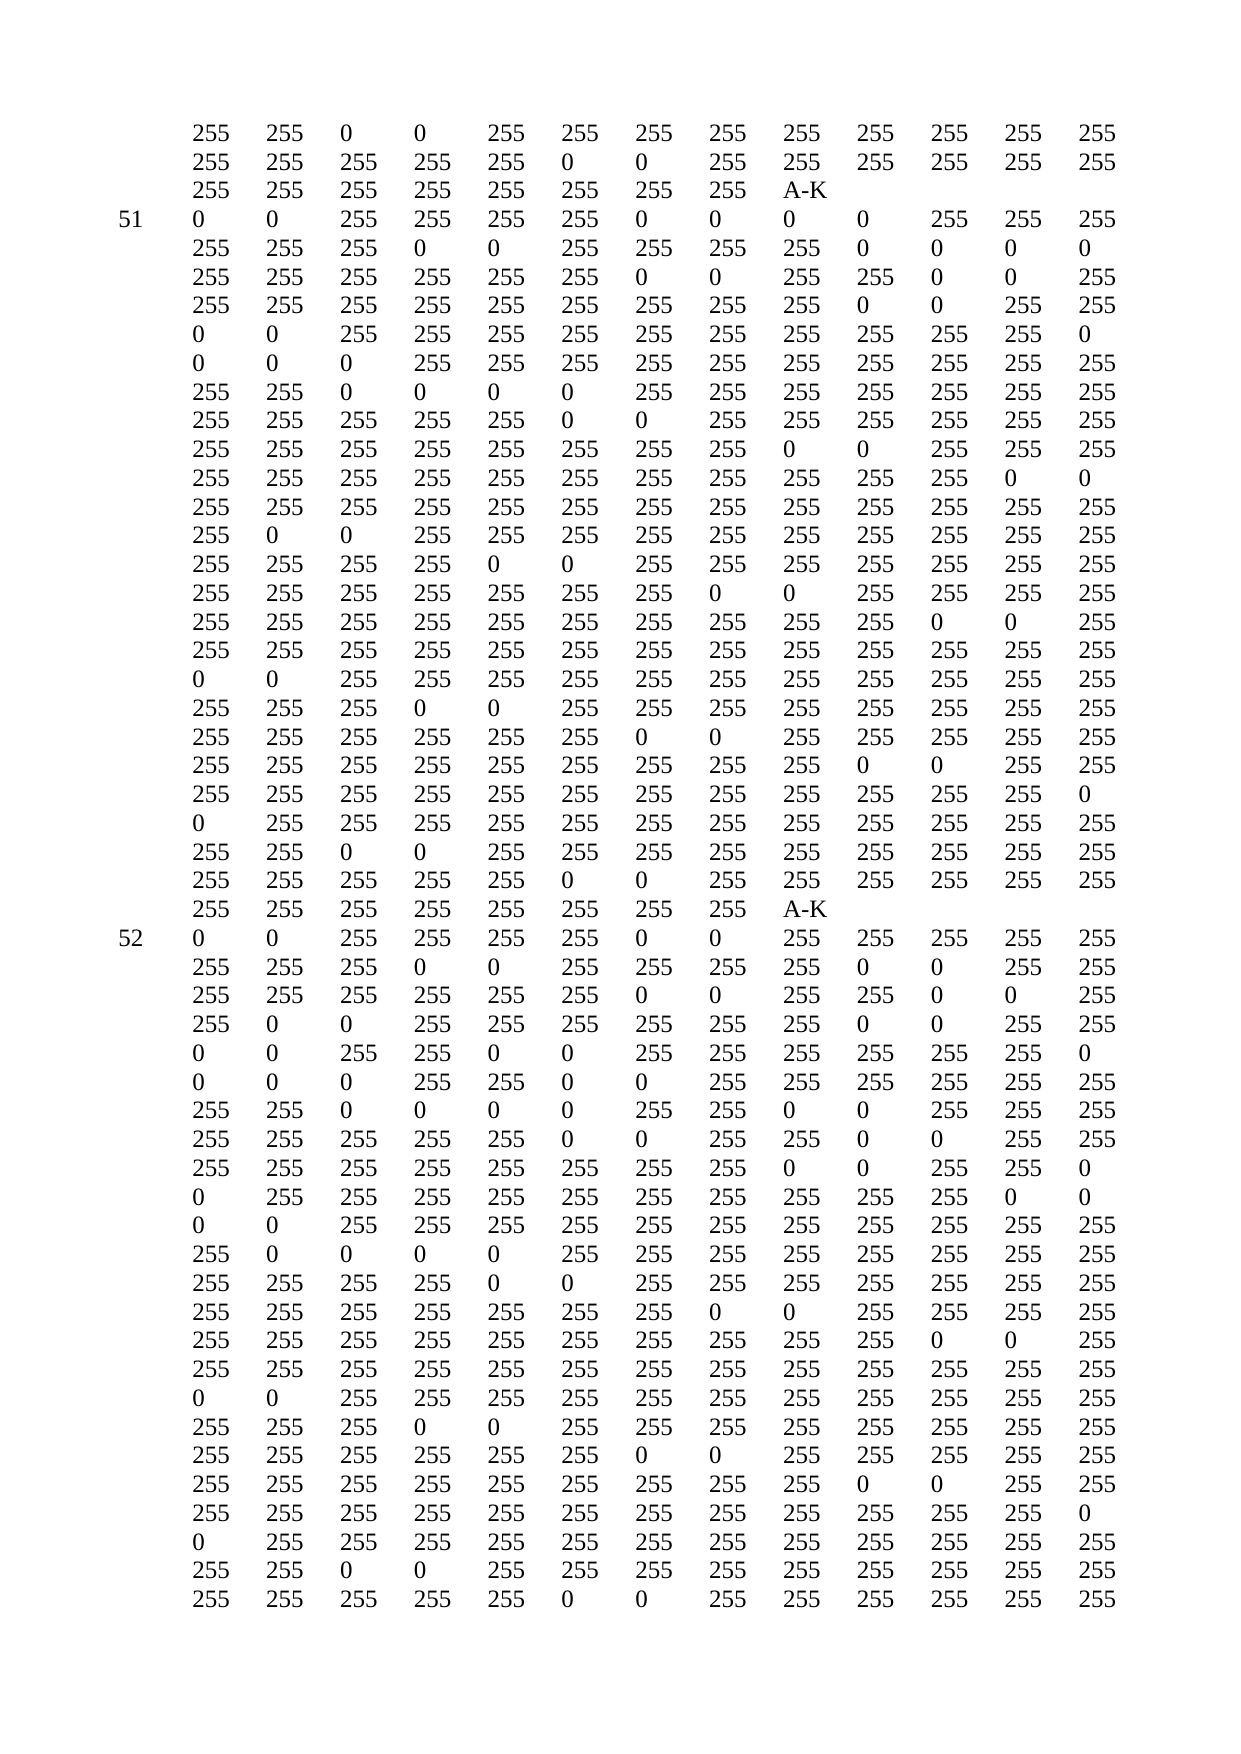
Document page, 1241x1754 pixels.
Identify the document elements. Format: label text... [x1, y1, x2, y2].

text 255 255 0 0 255 255 255 255 255 255 255 255 255 255 255 255 255 255 0 0 255 255 255 255 255 255 255 255 255 255 255 255 255 255 A-K [118, 118, 1122, 204]
text 52 0 0 255 255 255 255 0 0 255 255 255 255 255 255 255 255 0 0 255 255 255 255 0 0 255 255 255 255 255 255 255 255 0 0 255 255 0 0 255 255 0 0 255 255 255 255 255 255 0 0 255 255 0 0 255 255 0 0 255 255 255 255 255 255 0 0 0 0 255 255 0 0 255 255 255 255 255 255 255 255 0 0 0 0 255 255 0 0 255 255 255 255 255 255 255 255 0 0 255 255 0 0 255 255 255 255 255 255 255 255 255 255 0 0 255 255 0 0 255 255 255 255 255 255 255 255 255 255 0 0 0 0 255 255 255 255 255 255 255 255 255 255 255 255 0 0 0 0 255 255 255 255 255 255 255 255 255 255 255 255 0 0 255 255 255 255 255 255 255 255 255 255 255 255 255 255 0 0 255 255 255 255 255 255 255 255 255 255 255 255 255 255 0 0 255 255 255 255 255 255 255 255 255 255 255 255 255 255 0 0 255 255 255 255 255 255 255 255 255 255 255 255 255 255 0 0 255 255 255 255 255 255 255 255 255 255 255 255 255 255 0 0 255 255 255 255 255 255 255 255 255 255 255 255 255 255 0 0 255 255 255 255 255 255 255 255 255 255 255 255 255 255 0 0 255 255 255 255 255 255 255 255 255 255 255 255 255 255 0 0 255 255 255 255 255 255 255 255 255 255 255 255 255 255 0 0 255 255 255 255 255 255 [118, 923, 1122, 1613]
text 51 0 0 255 255 255 255 0 0 0 0 255 255 255 255 255 255 0 0 255 255 255 255 0 0 0 0 255 255 255 255 255 255 0 0 255 255 0 0 255 255 255 255 255 255 255 255 255 255 0 0 255 255 0 0 255 255 255 255 255 255 255 255 255 255 0 0 0 0 255 255 255 255 255 255 255 255 255 255 255 255 0 0 0 0 255 255 255 255 255 255 255 255 255 255 255 255 0 0 255 255 255 255 255 255 255 255 255 255 255 255 255 255 0 0 255 255 255 255 255 255 255 255 255 255 255 255 255 255 0 0 255 255 255 255 255 255 255 255 255 255 255 255 255 255 0 0 255 255 255 255 255 255 255 255 255 255 255 255 255 255 0 0 255 255 255 255 255 255 255 255 255 255 255 255 255 255 0 0 255 255 255 255 255 255 255 255 255 255 255 255 255 255 0 0 255 255 255 255 255 255 255 255 255 255 255 255 255 255 0 0 255 255 255 255 255 255 255 255 255 255 255 255 255 255 0 0 255 255 255 255 255 255 255 255 255 255 255 255 255 255 0 0 255 255 255 255 255 255 255 255 255 255 255 255 255 255 0 0 255 255 255 255 255 255 255 255 255 255 255 255 255 255 0 0 255 255 255 255 255 255 255 255 255 255 255 255 255 255 0 0 255 255 255 255 255 255 255 255 255 255 255 255 255 255 0 0 255 255 255 255 255 255 255 255 255 255 255 255 255 255 A-K [118, 204, 1122, 923]
